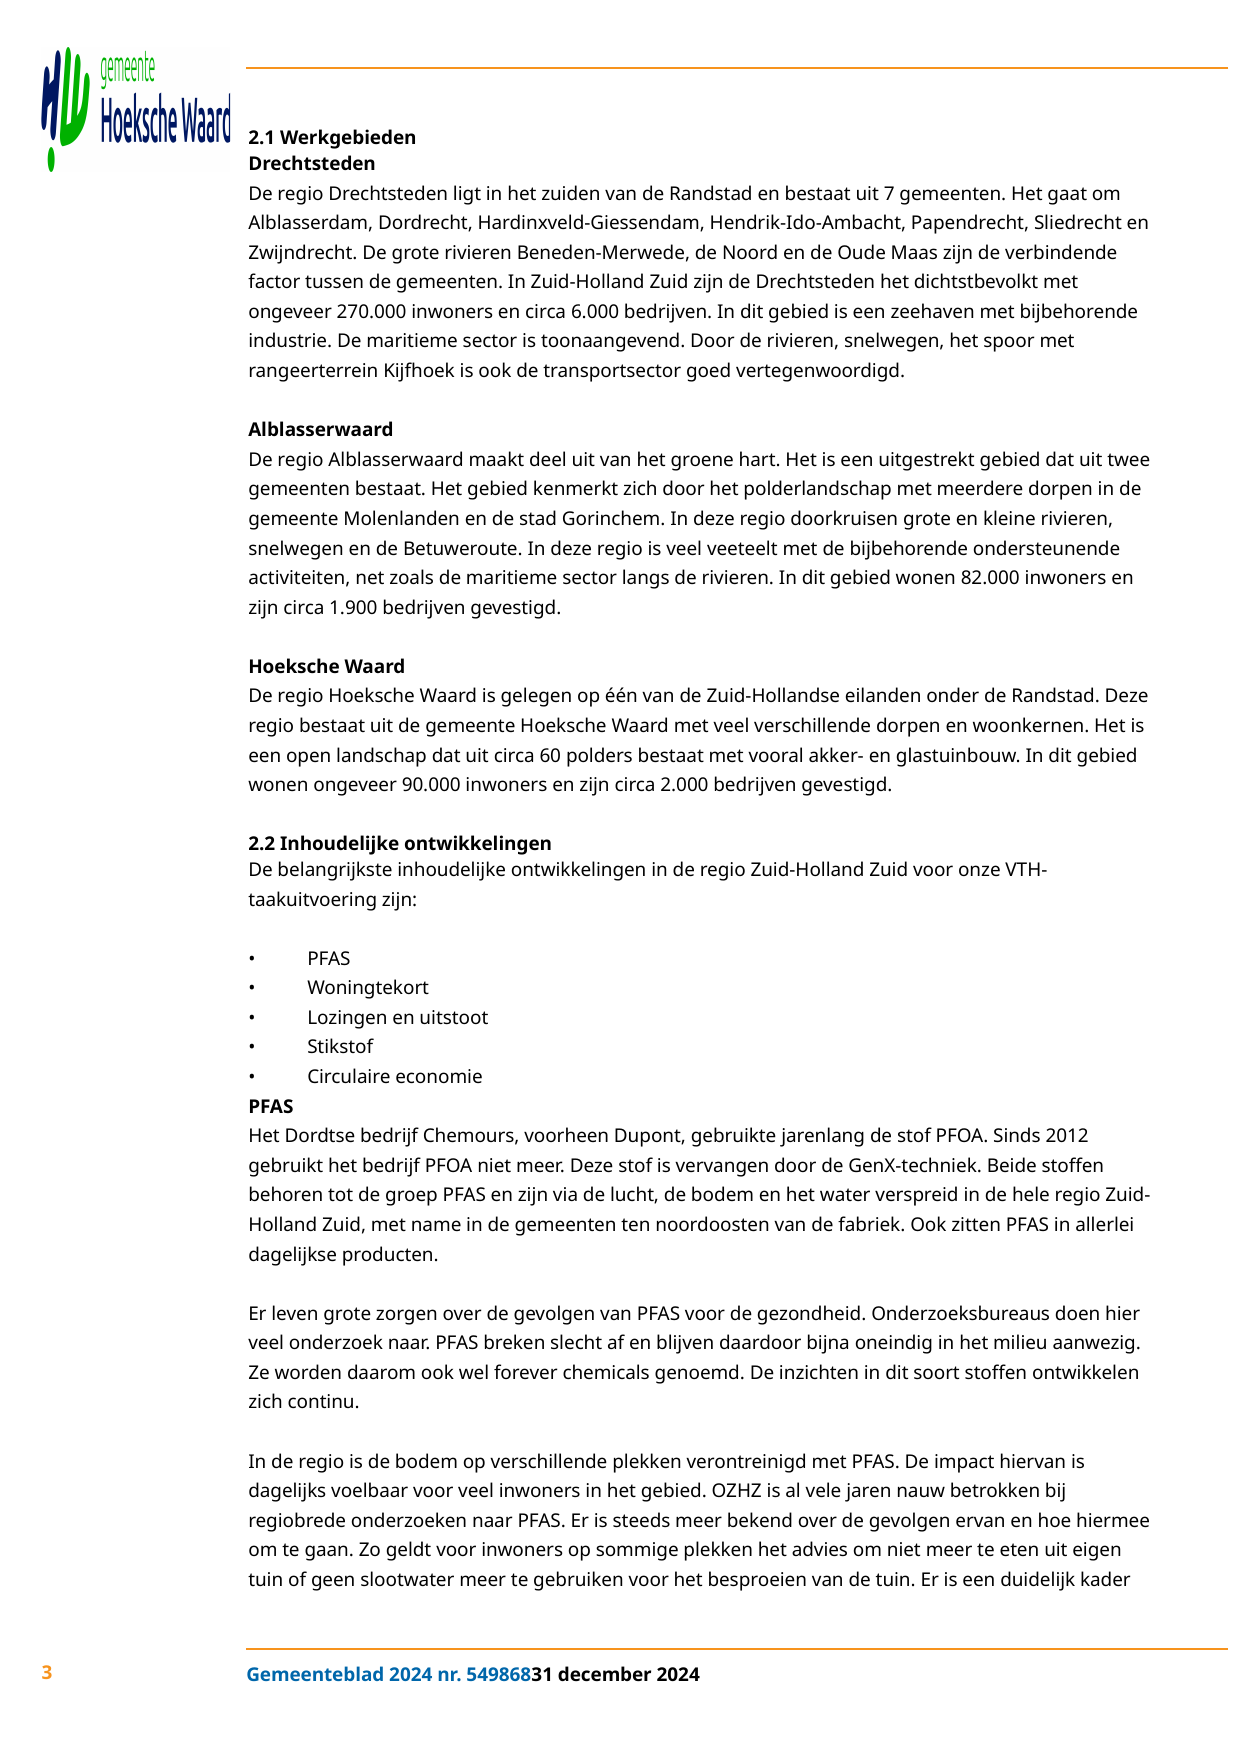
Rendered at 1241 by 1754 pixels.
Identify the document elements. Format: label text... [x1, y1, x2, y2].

text De regio Drechtsteden ligt in het zuiden van de Randstad en bestaat uit 7 gemeenten. Het gaat om Alblasserdam, Dordrecht, Hardinxveld-Giessendam, Hendrik-Ido-Ambacht, Papendrecht, Sliedrecht en Zwijndrecht. De grote rivieren Beneden-Merwede, de Noord en de Oude Maas zijn de verbindende factor tussen de gemeenten. In Zuid-Holland Zuid zijn de Drechtsteden het dichtstbevolkt met ongeveer 270.000 inwoners en circa 6.000 bedrijven. In dit gebied is een zeehaven met bijbehorende industrie. De maritieme sector is toonaangevend. Door de rivieren, snelwegen, het spoor met rangeerterrein Kijfhoek is ook de transportsector goed vertegenwoordigd. [248, 180, 1152, 383]
list Circulaire economie [248, 1063, 1152, 1089]
text De belangrijkste inhoudelijke ontwikkelingen in de regio Zuid-Holland Zuid voor onze VTH- taakuitvoering zijn: [248, 856, 1152, 912]
text Het Dordtse bedrijf Chemours, voorheen Dupont, gebruikte jarenlang de stof PFOA. Sinds 2012 gebruikt het bedrijf PFOA niet meer. Deze stof is vervangen door de GenX-techniek. Beide stoffen behoren tot de groep PFAS en zijn via de lucht, de bodem en het water verspreid in de hele regio Zuid-Holland Zuid, met name in de gemeenten ten noordoosten van de fabriek. Ook zitten PFAS in allerlei dagelijkse producten. [248, 1122, 1152, 1267]
text PFAS [248, 1093, 1152, 1119]
text De regio Hoeksche Waard is gelegen op één van de Zuid-Hollandse eilanden onder de Randstad. Deze regio bestaat uit de gemeente Hoeksche Waard met veel verschillende dorpen en woonkernen. Het is een open landschap dat uit circa 60 polders bestaat met vooral akker- en glastuinbouw. In dit gebied wonen ongeveer 90.000 inwoners en zijn circa 2.000 bedrijven gevestigd. [248, 683, 1152, 797]
list Woningtekort [248, 974, 1152, 1000]
text In de regio is de bodem op verschillende plekken verontreinigd met PFAS. De impact hiervan is dagelijks voelbaar voor veel inwoners in het gebied. OZHZ is al vele jaren nauw betrokken bij regiobrede onderzoeken naar PFAS. Er is steeds meer bekend over de gevolgen ervan en hoe hiermee om te gaan. Zo geldt voor inwoners op sommige plekken het advies om niet meer te eten uit eigen tuin of geen slootwater meer te gebruiken voor het besproeien van de tuin. Er is een duidelijk kader [248, 1448, 1152, 1592]
text 2.1 Werkgebieden [248, 124, 1152, 150]
text Alblasserwaard [248, 416, 1152, 442]
list Lozingen en uitstoot [248, 1004, 1152, 1030]
picture [41, 47, 231, 172]
text Hoeksche Waard [248, 653, 1152, 679]
text 2.2 Inhoudelijke ontwikkelingen [248, 831, 1152, 856]
list Stikstof [248, 1034, 1152, 1059]
list PFAS [248, 945, 1152, 971]
text De regio Alblasserwaard maakt deel uit van het groene hart. Het is een uitgestrekt gebied dat uit twee gemeenten bestaat. Het gebied kenmerkt zich door het polderlandschap met meerdere dorpen in de gemeente Molenlanden en de stad Gorinchem. In deze regio doorkruisen grote en kleine rivieren, snelwegen en de Betuweroute. In deze regio is veel veeteelt met de bijbehorende ondersteunende activiteiten, net zoals de maritieme sector langs de rivieren. In dit gebied wonen 82.000 inwoners en zijn circa 1.900 bedrijven gevestigd. [248, 446, 1152, 619]
text Er leven grote zorgen over de gevolgen van PFAS voor de gezondheid. Onderzoeksbureaus doen hier veel onderzoek naar. PFAS breken slecht af en blijven daardoor bijna oneindig in het milieu aanwezig. Ze worden daarom ook wel forever chemicals genoemd. De inzichten in dit soort stoffen ontwikkelen zich continu. [248, 1300, 1152, 1414]
text Drechtsteden [248, 150, 1152, 176]
